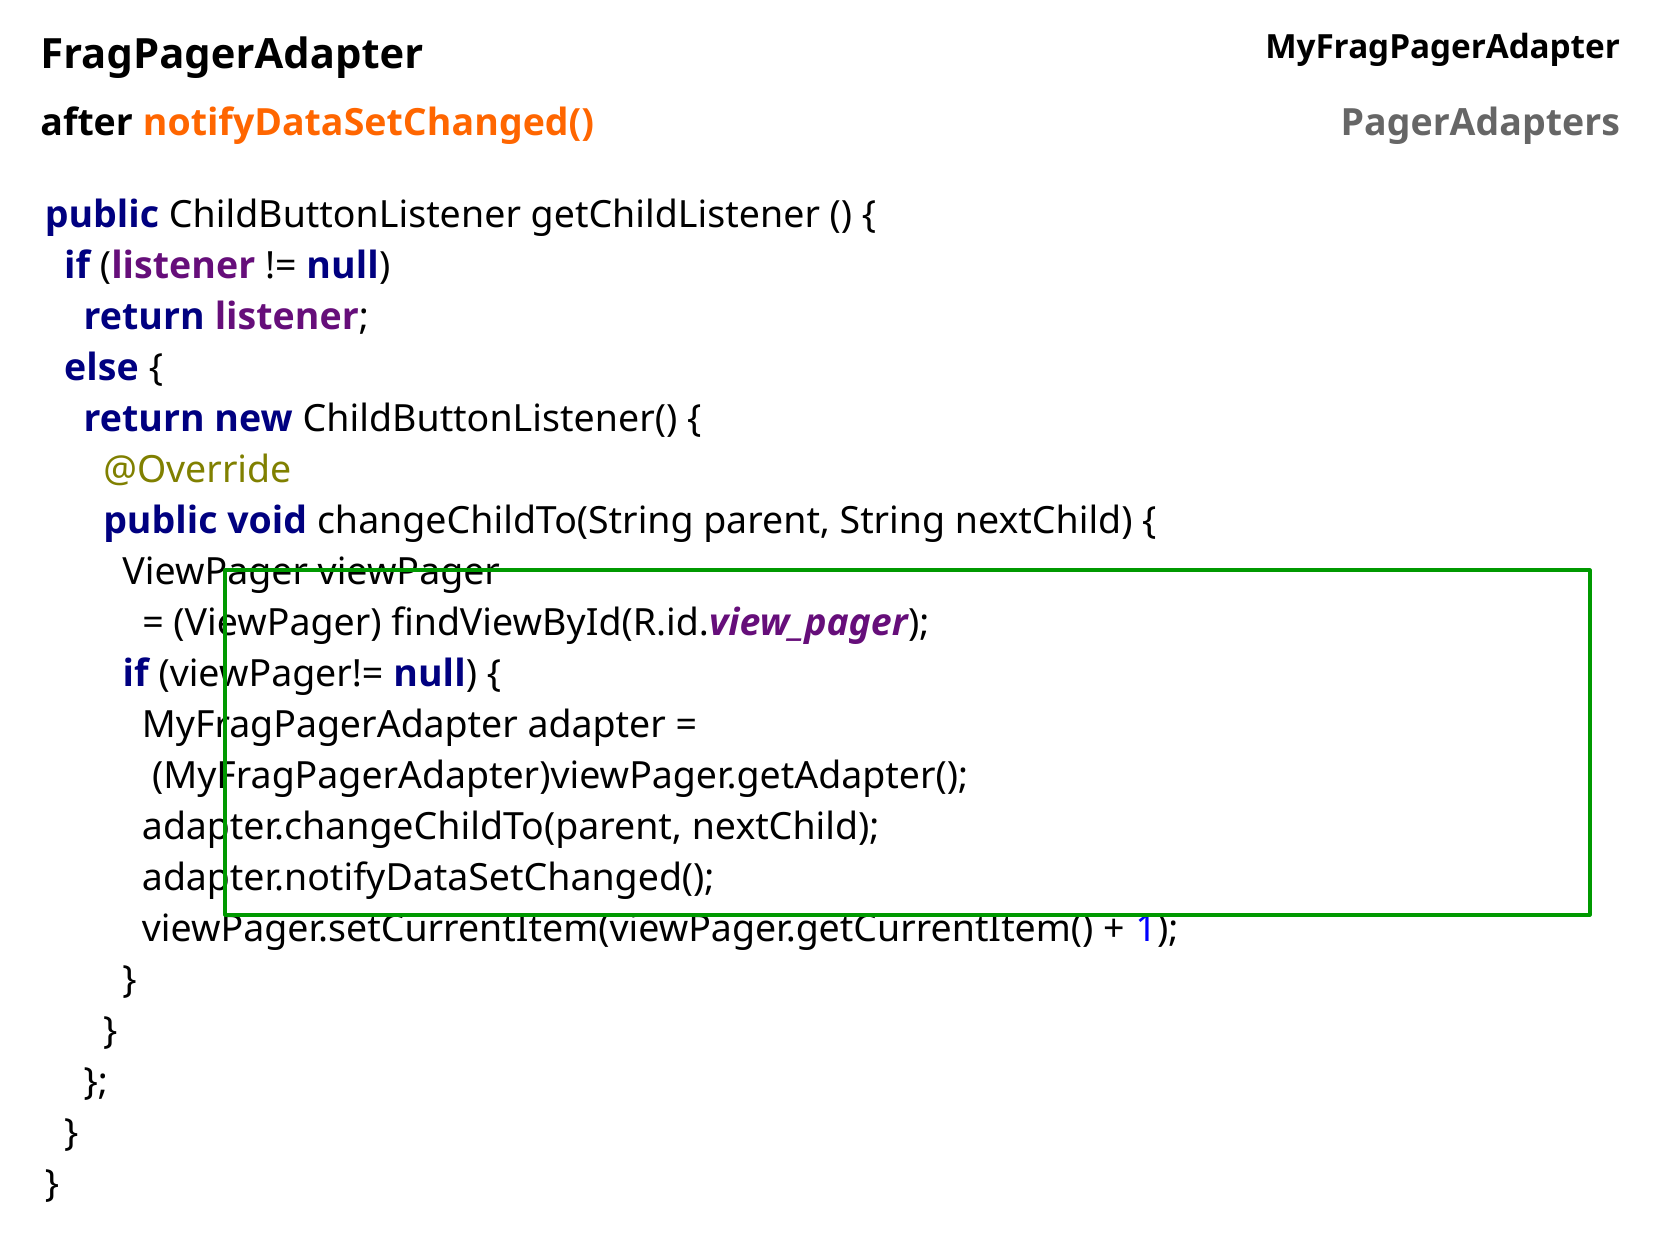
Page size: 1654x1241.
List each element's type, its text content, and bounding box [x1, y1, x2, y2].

table_header MyFragPagerAdapter [831, 16, 1635, 88]
table_cell PagerAdapters [831, 89, 1635, 154]
text_box public ChildButtonListener getChildListener () { if (listener != null) return listener; else { return new ChildButtonListener() { @Override public void changeChildTo(String parent, String nextChild) { ViewPager viewPager = (ViewPager) findViewById(R.id.view_pager); if (viewPager!= null) { MyFragPagerAdapter adapter = (MyFragPagerAdapter)viewPager.getAdapter(); adapter.changeChildTo(parent, nextChild); adapter.notifyDataSetChanged(); viewPager.setCurrentItem(viewPager.getCurrentItem() + 1); } } }; } } [227, 572, 1588, 913]
table_header FragPagerAdapter [27, 16, 830, 88]
table_cell after notifyDataSetChanged() [27, 89, 830, 154]
text_box public ChildButtonListener getChildListener () { if (listener != null) return listener; else { return new ChildButtonListener() { @Override public void changeChildTo(String parent, String nextChild) { ViewPager viewPager = (ViewPager) findViewById(R.id.view_pager); if (viewPager!= null) { MyFragPagerAdapter adapter = (MyFragPagerAdapter)viewPager.getAdapter(); adapter.changeChildTo(parent, nextChild); adapter.notifyDataSetChanged(); viewPager.setCurrentItem(viewPager.getCurrentItem() + 1); } } }; } } [30, 180, 1591, 1241]
